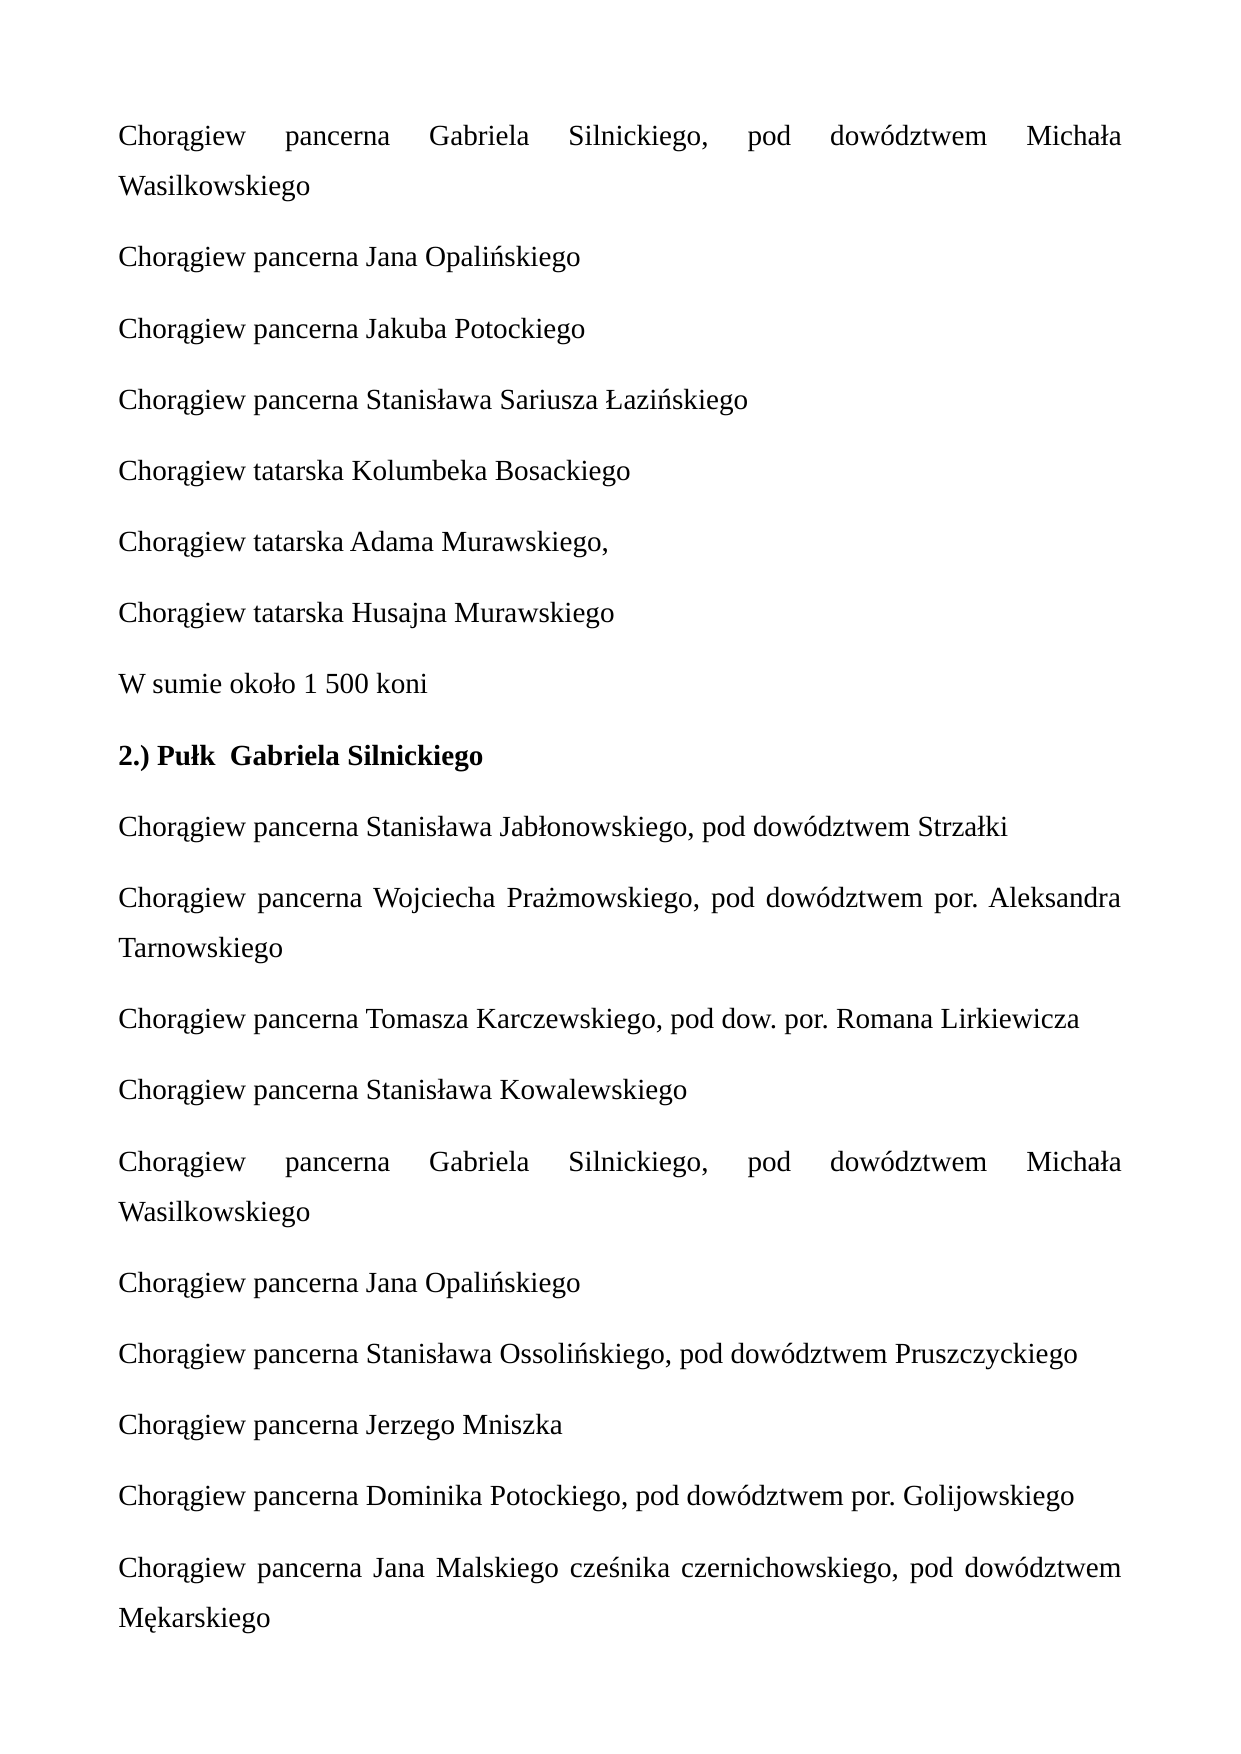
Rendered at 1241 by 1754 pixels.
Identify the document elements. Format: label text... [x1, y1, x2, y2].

text Chorągiew pancerna Jakuba Potockiego [118, 311, 1122, 344]
text Chorągiew tatarska Husajna Murawskiego [118, 595, 1122, 629]
text Chorągiew pancerna Jana Opalińskiego [118, 239, 1122, 273]
text 2.) Pułk Gabriela Silnickiego [118, 738, 1122, 771]
text Chorągiew pancerna Stanisława Kowalewskiego [118, 1072, 1122, 1106]
text Chorągiew pancerna Gabriela Silnickiego, pod dowództwem Michała Wasilkowskiego [118, 118, 1122, 202]
text Chorągiew pancerna Jana Malskiego cześnika czernichowskiego, pod dowództwem Mękarskiego [118, 1550, 1122, 1633]
text Chorągiew pancerna Tomasza Karczewskiego, pod dow. por. Romana Lirkiewicza [118, 1001, 1122, 1035]
text W sumie około 1 500 koni [118, 666, 1122, 700]
text Chorągiew tatarska Adama Murawskiego, [118, 524, 1122, 558]
text Chorągiew pancerna Stanisława Sariusza Łazińskiego [118, 382, 1122, 415]
text Chorągiew pancerna Jana Opalińskiego [118, 1265, 1122, 1299]
text Chorągiew tatarska Kolumbeka Bosackiego [118, 453, 1122, 487]
text Chorągiew pancerna Jerzego Mniszka [118, 1407, 1122, 1441]
text Chorągiew pancerna Stanisława Jabłonowskiego, pod dowództwem Strzałki [118, 809, 1122, 842]
text Chorągiew pancerna Stanisława Ossolińskiego, pod dowództwem Pruszczyckiego [118, 1336, 1122, 1370]
text Chorągiew pancerna Wojciecha Prażmowskiego, pod dowództwem por. Aleksandra Tarnowskiego [118, 880, 1122, 964]
text Chorągiew pancerna Dominika Potockiego, pod dowództwem por. Golijowskiego [118, 1478, 1122, 1512]
text Chorągiew pancerna Gabriela Silnickiego, pod dowództwem Michała Wasilkowskiego [118, 1144, 1122, 1227]
